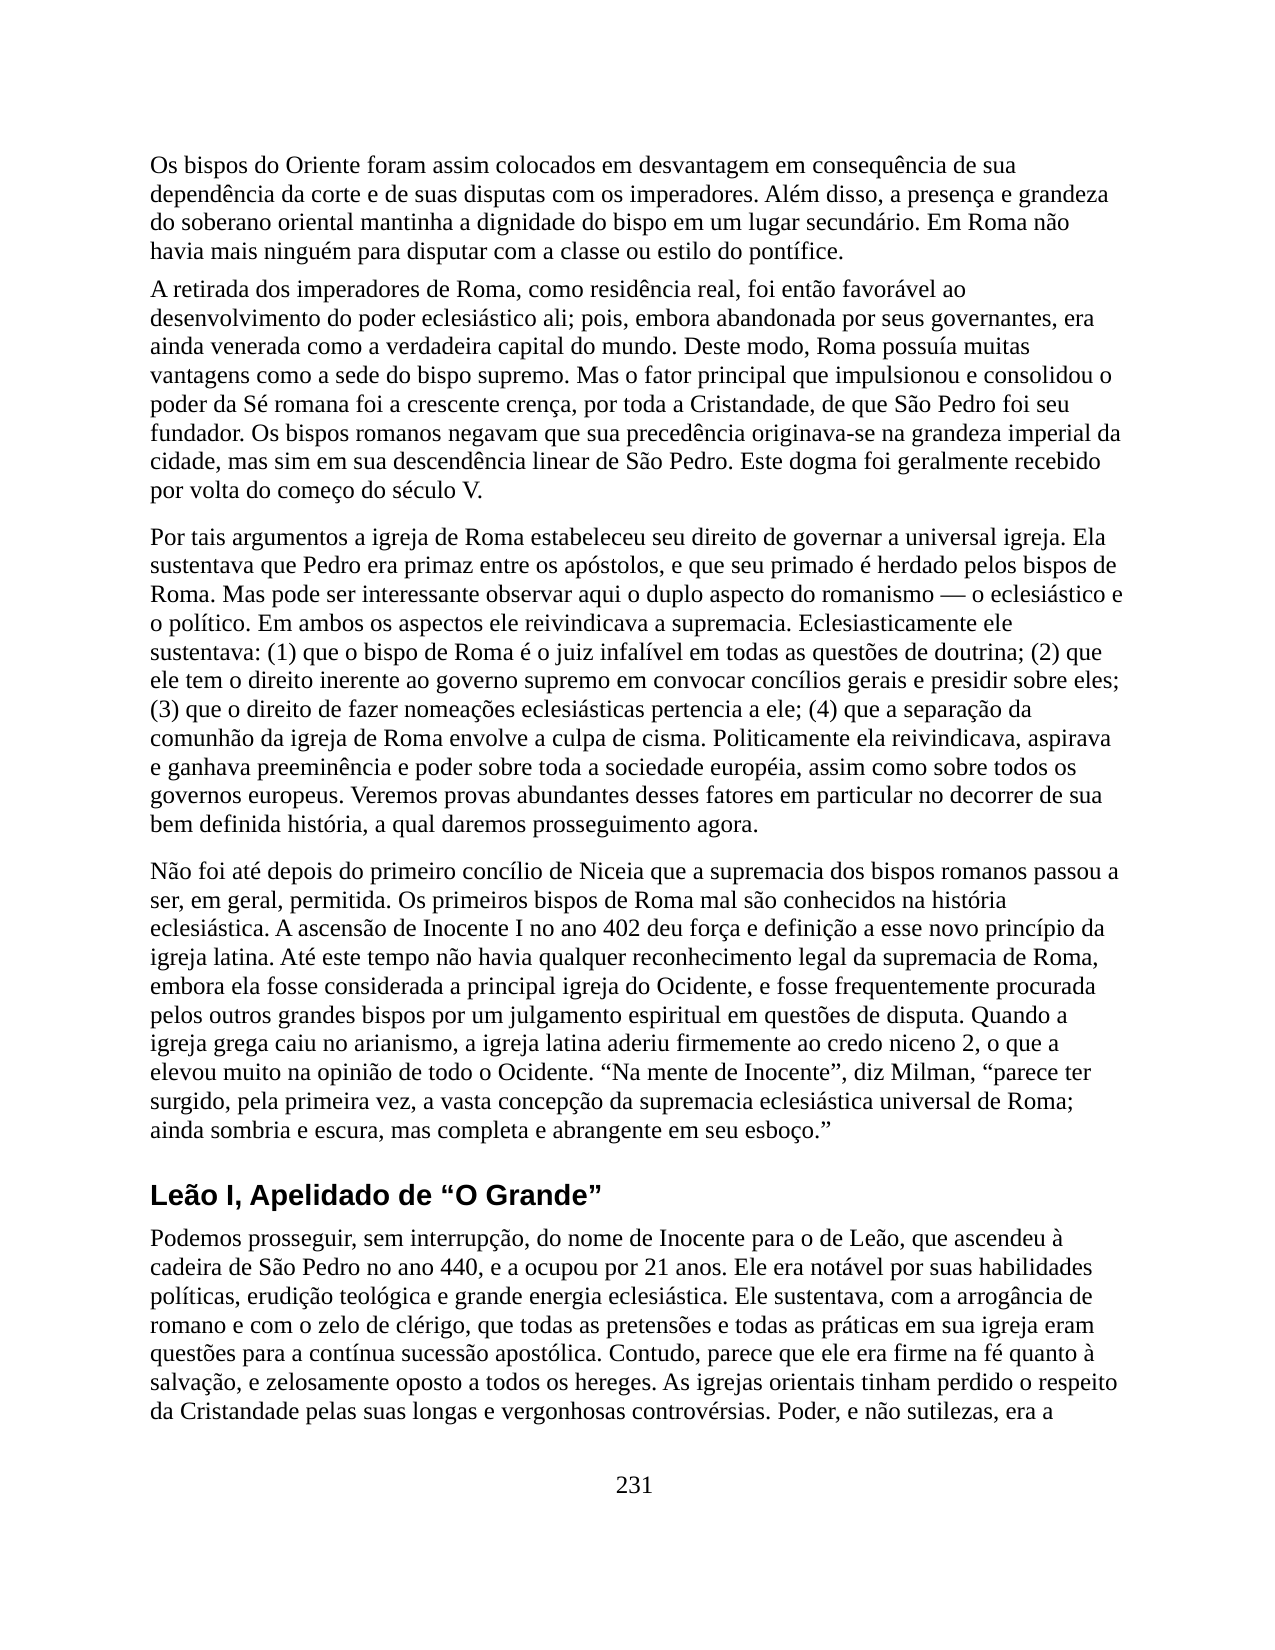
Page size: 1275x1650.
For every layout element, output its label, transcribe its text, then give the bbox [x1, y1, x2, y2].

text Não foi até depois do primeiro concílio de Niceia que a supremacia dos bispos romanos passou a ser, em geral, permitida. Os primeiros bispos de Roma mal são conhecidos na história eclesiástica. A ascensão de Inocente I no ano 402 deu força e definição a esse novo princípio da igreja latina. Até este tempo não havia qualquer reconhecimento legal da supremacia de Roma, embora ela fosse considerada a principal igreja do Ocidente, e fosse frequentemente procurada pelos outros grandes bispos por um julgamento espiritual em questões de disputa. Quando a igreja grega caiu no arianismo, a igreja latina aderiu firmemente ao credo niceno 2, o que a elevou muito na opinião de todo o Ocidente. “Na mente de Inocente”, diz Milman, “parece ter surgido, pela primeira vez, a vasta concepção da supremacia eclesiástica universal de Roma; ainda sombria e escura, mas completa e abrangente em seu esboço.” [150, 856, 1125, 1143]
text Por tais argumentos a igreja de Roma estabeleceu seu direito de governar a universal igreja. Ela sustentava que Pedro era primaz entre os apóstolos, e que seu primado é herdado pelos bispos de Roma. Mas pode ser interessante observar aqui o duplo aspecto do romanismo — o eclesiástico e o político. Em ambos os aspectos ele reivindicava a supremacia. Eclesiasticamente ele sustentava: (1) que o bispo de Roma é o juiz infalível em todas as questões de doutrina; (2) que ele tem o direito inerente ao governo supremo em convocar concílios gerais e presidir sobre eles; (3) que o direito de fazer nomeações eclesiásticas pertencia a ele; (4) que a separação da comunhão da igreja de Roma envolve a culpa de cisma. Politicamente ela reivindicava, aspirava e ganhava preeminência e poder sobre toda a sociedade européia, assim como sobre todos os governos europeus. Veremos provas abundantes desses fatores em particular no decorrer de sua bem definida história, a qual daremos prosseguimento agora. [150, 522, 1125, 838]
text A retirada dos imperadores de Roma, como residência real, foi então favorável ao desenvolvimento do poder eclesiástico ali; pois, embora abandonada por seus governantes, era ainda venerada como a verdadeira capital do mundo. Deste modo, Roma possuía muitas vantagens como a sede do bispo supremo. Mas o fator principal que impulsionou e consolidou o poder da Sé romana foi a crescente crença, por toda a Cristandade, de que São Pedro foi seu fundador. Os bispos romanos negavam que sua precedência originava-se na grandeza imperial da cidade, mas sim em sua descendência linear de São Pedro. Este dogma foi geralmente recebido por volta do começo do século V. [150, 274, 1125, 504]
subtitle Leão I, Apelidado de “O Grande” [150, 1177, 1125, 1211]
text Os bispos do Oriente foram assim colocados em desvantagem em consequência de sua dependência da corte e de suas disputas com os imperadores. Além disso, a presença e grandeza do soberano oriental mantinha a dignidade do bispo em um lugar secundário. Em Roma não havia mais ninguém para disputar com a classe ou estilo do pontífice. [150, 150, 1125, 265]
text Podemos prosseguir, sem interrupção, do nome de Inocente para o de Leão, que ascendeu à cadeira de São Pedro no ano 440, e a ocupou por 21 anos. Ele era notável por suas habilidades políticas, erudição teológica e grande energia eclesiástica. Ele sustentava, com a arrogância de romano e com o zelo de clérigo, que todas as pretensões e todas as práticas em sua igreja eram questões para a contínua sucessão apostólica. Contudo, parece que ele era firme na fé quanto à salvação, e zelosamente oposto a todos os hereges. As igrejas orientais tinham perdido o respeito da Cristandade pelas suas longas e vergonhosas controvérsias. Poder, e não sutilezas, era a [150, 1223, 1125, 1425]
